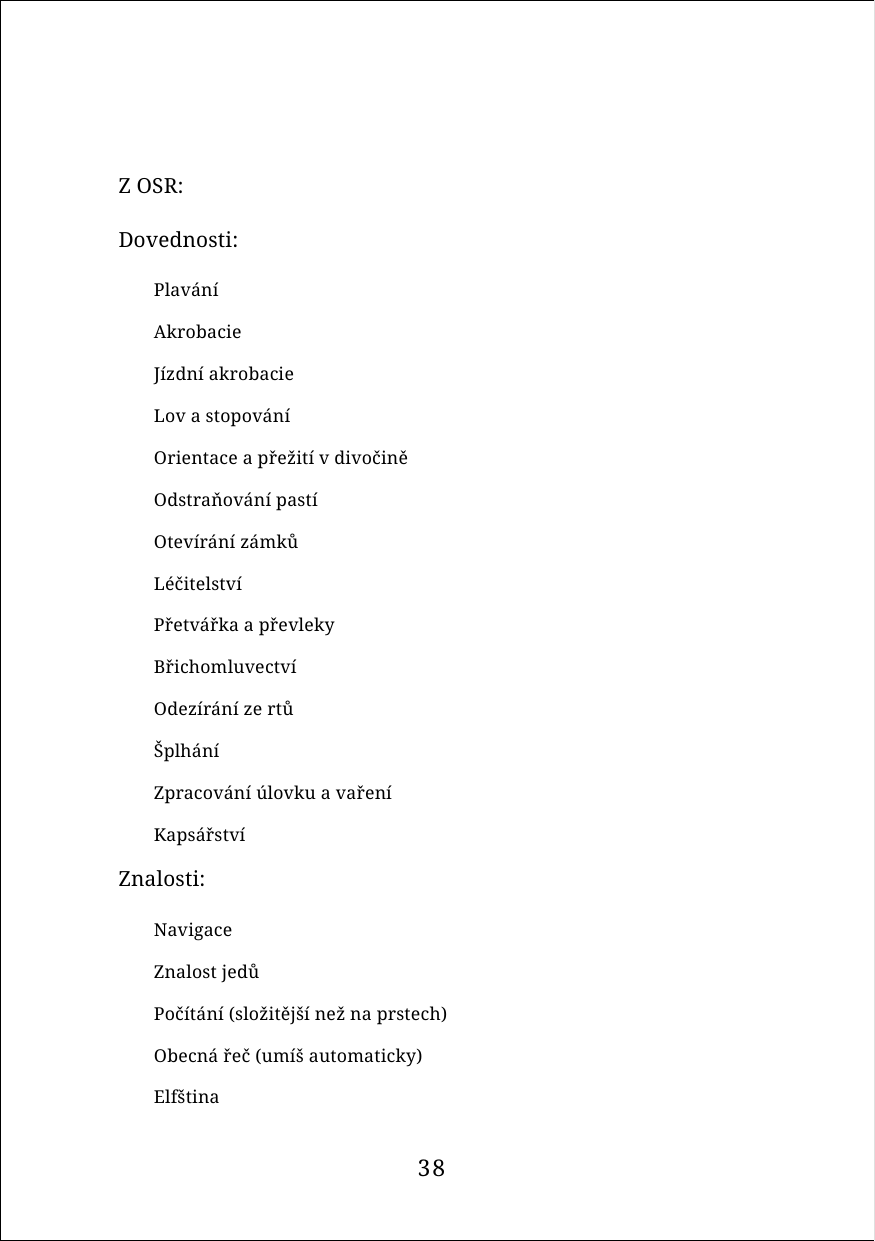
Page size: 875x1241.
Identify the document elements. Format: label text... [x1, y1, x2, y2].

list Přetvářka a převleky [154, 613, 756, 637]
list Navigace [154, 917, 756, 942]
list Otevírání zámků [154, 529, 756, 553]
list Orientace a přežití v divočině [154, 445, 756, 469]
list Počítání (složitější než na prstech) [154, 1001, 756, 1025]
list Lov a stopování [154, 403, 756, 428]
list Břichomluvectví [154, 655, 756, 679]
text Znalosti: [118, 864, 756, 893]
list Odezírání ze rtů [154, 697, 756, 721]
list Akrobacie [154, 320, 756, 344]
list Léčitelství [154, 571, 756, 595]
list Plavání [154, 278, 756, 302]
list Elfština [154, 1085, 756, 1109]
list Kapsářství [154, 822, 756, 846]
list Jízdní akrobacie [154, 362, 756, 386]
text Z OSR: [118, 171, 756, 200]
list Obecná řeč (umíš automaticky) [154, 1043, 756, 1067]
list Odstraňování pastí [154, 487, 756, 511]
list Zpracování úlovku a vaření [154, 780, 756, 804]
text Dovednosti: [118, 225, 756, 253]
list Znalost jedů [154, 959, 756, 983]
list Šplhání [154, 738, 756, 763]
